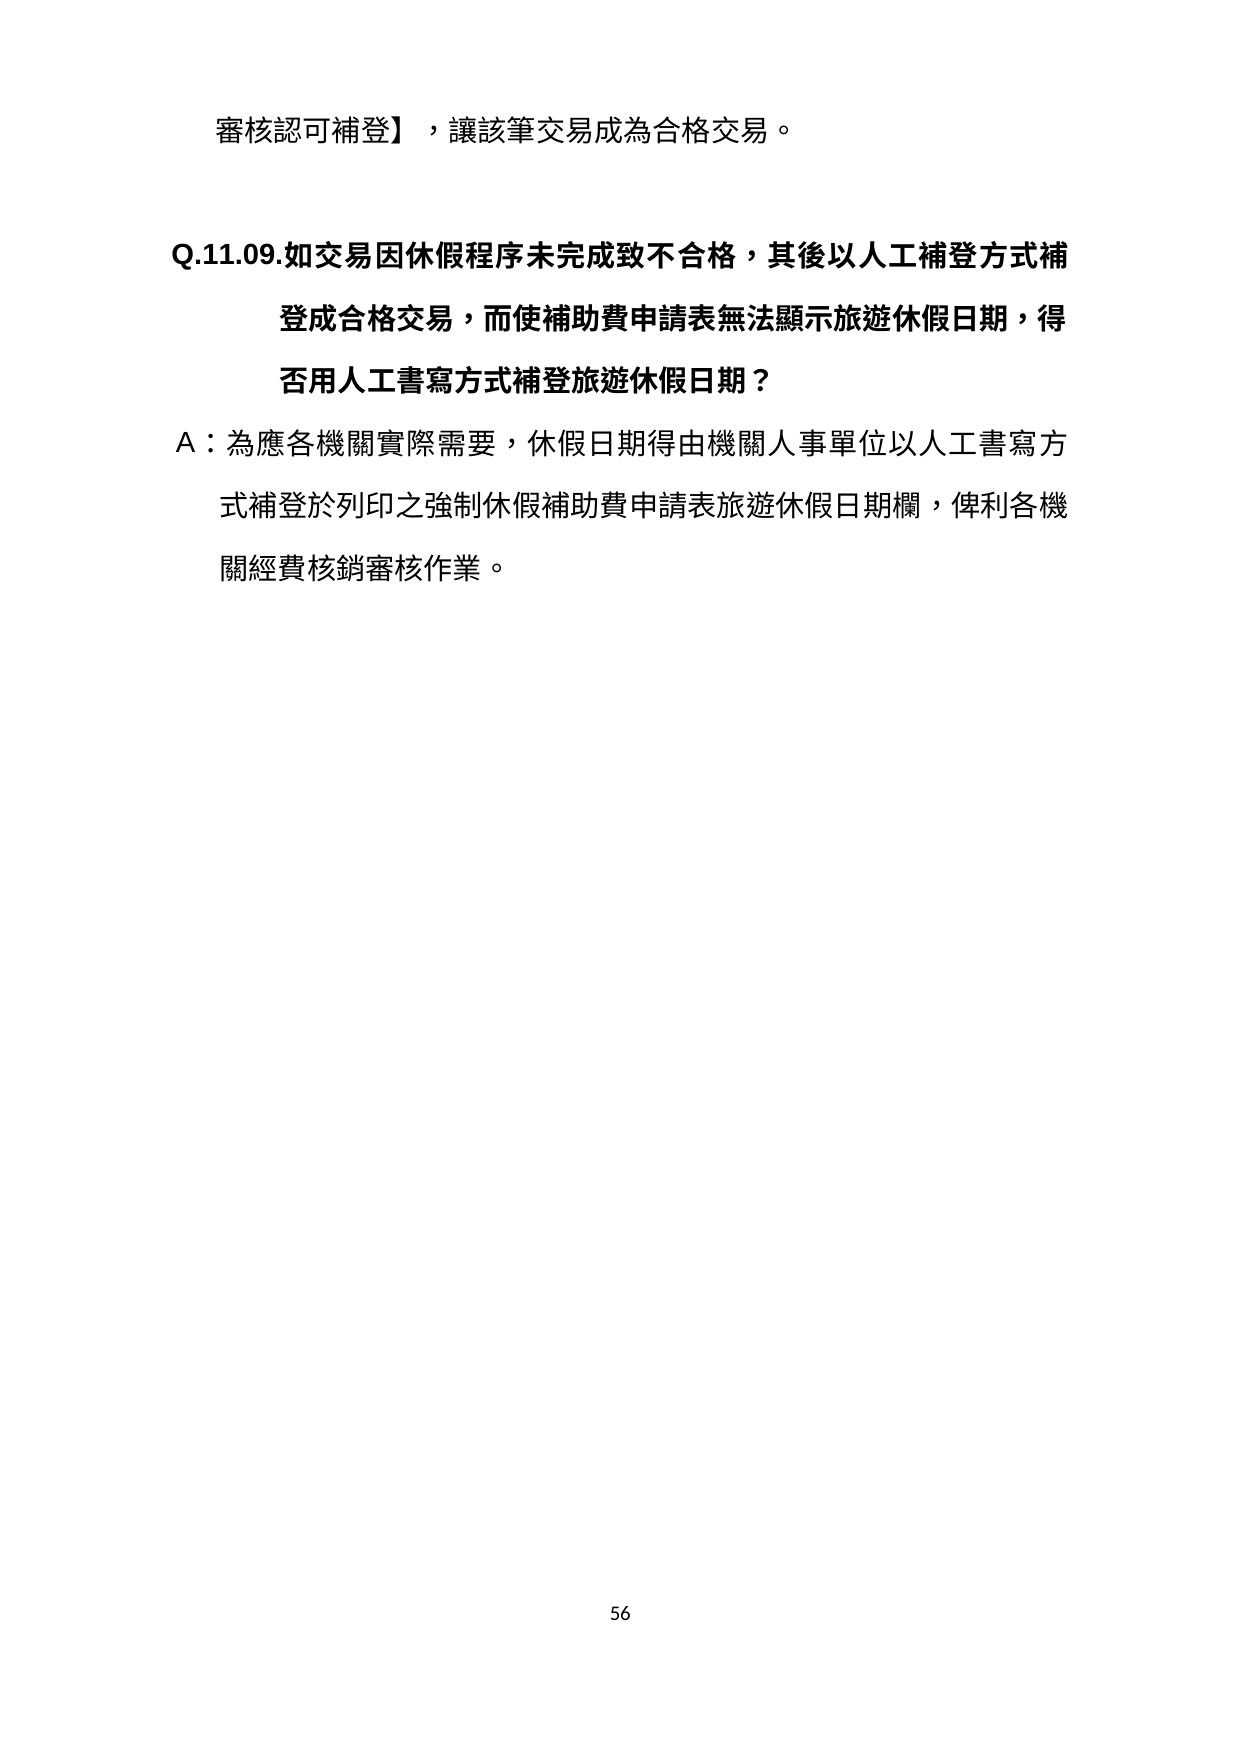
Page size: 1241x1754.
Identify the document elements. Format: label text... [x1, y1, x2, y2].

text Q.11.09.如交易因休假程序未完成致不合格，其後以人工補登方式補登成合格交易，而使補助費申請表無法顯示旅遊休假日期，得否用人工書寫方式補登旅遊休假日期？ [171, 212, 1069, 400]
text A：為應各機關實際需要，休假日期得由機關人事單位以人工書寫方式補登於列印之強制休假補助費申請表旅遊休假日期欄，俾利各機關經費核銷審核作業。 [176, 400, 1069, 587]
text 審核認可補登】，讓該筆交易成為合格交易。 [171, 87, 1069, 150]
